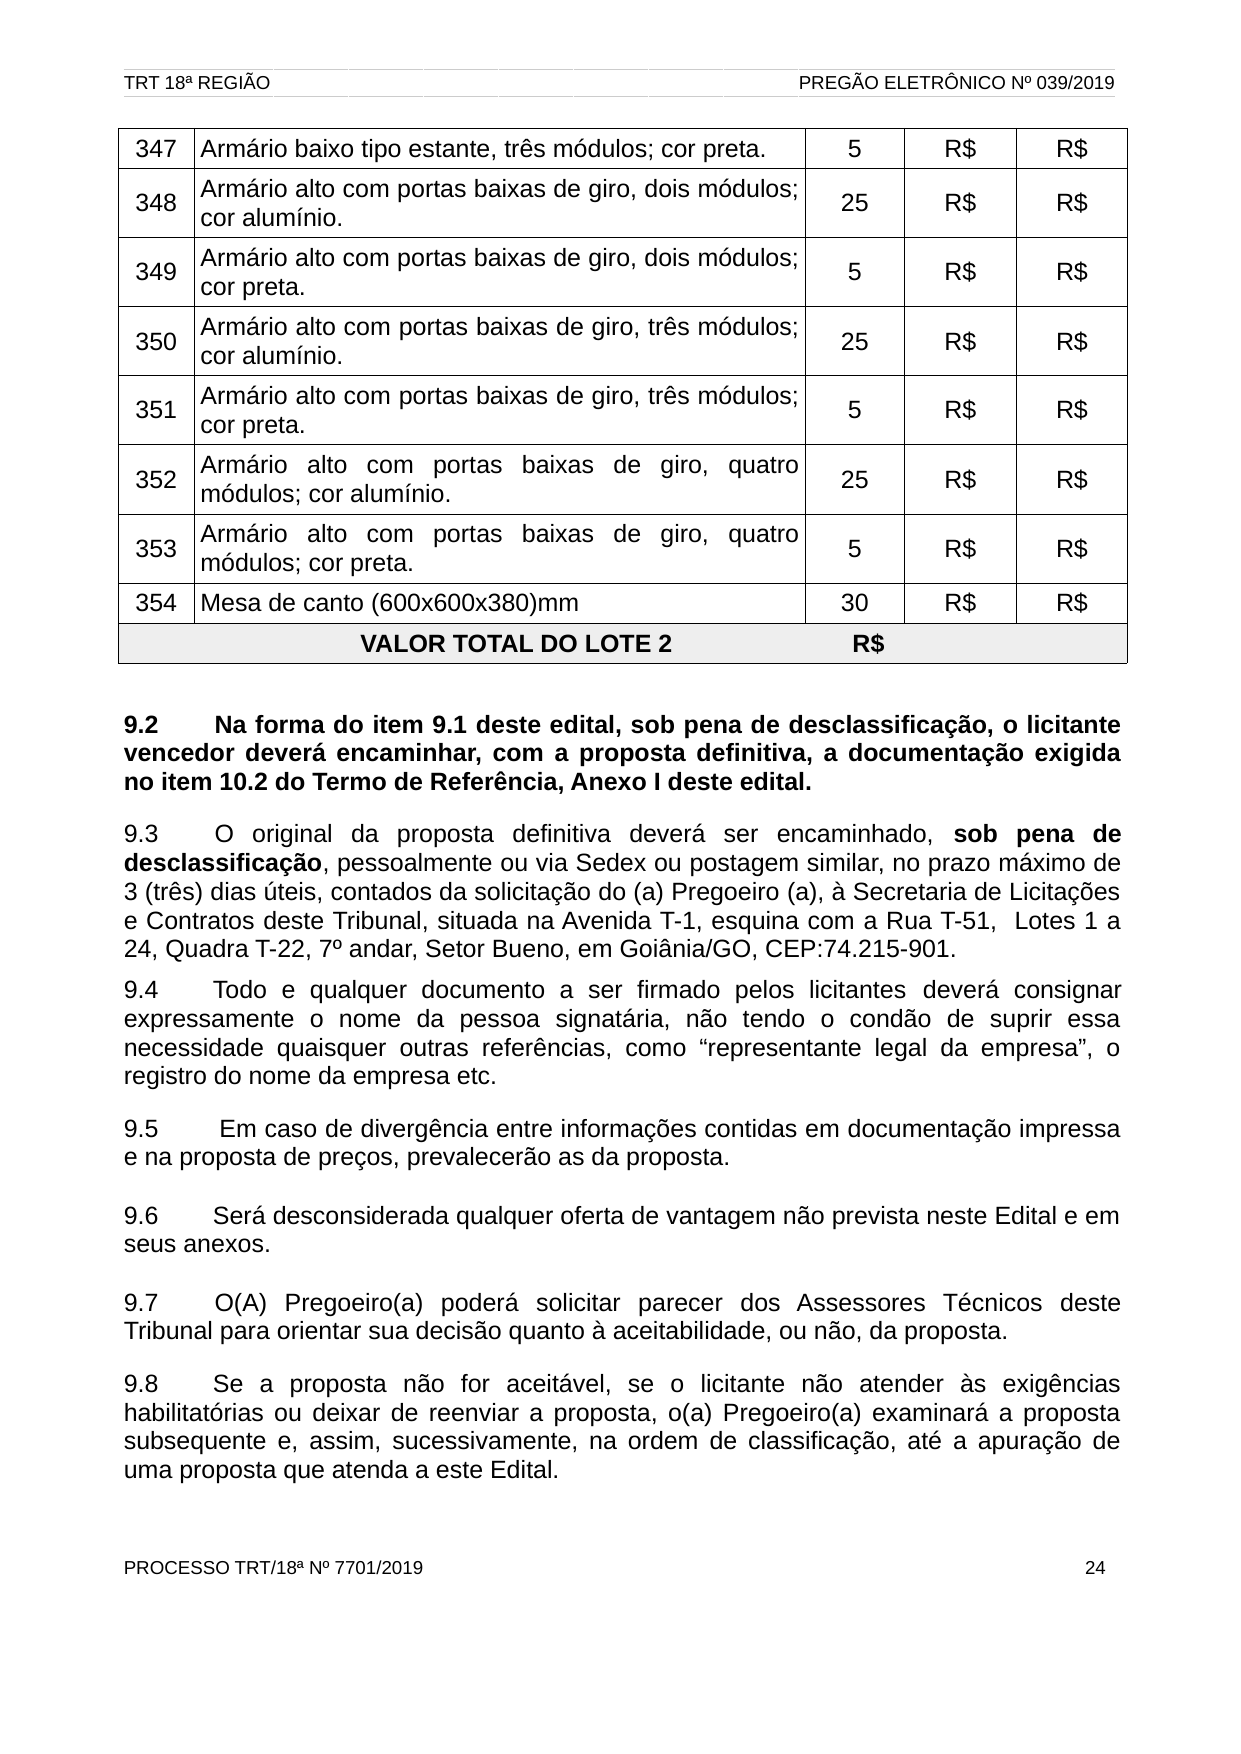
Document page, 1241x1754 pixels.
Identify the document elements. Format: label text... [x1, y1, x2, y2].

table_cell Armário alto com portas baixas de giro, três módulos; cor preta. [195, 376, 805, 444]
table_cell R$ [1017, 169, 1127, 237]
table_cell VALOR TOTAL DO LOTE 2 R$ [119, 624, 1127, 663]
table_cell Armário alto com portas baixas de giro, quatro módulos; cor preta. [195, 515, 805, 582]
list 9.3 O original da proposta definitiva deverá ser encaminhado, sob pena de desclassificação, pessoalmente ou via Sedex ou postagem similar, no prazo máximo de 3 (três) dias úteis, contados da solicitação do (a) Pregoeiro (a), à Secretaria de Licitações e Contratos deste Tribunal, situada na Avenida T-1, esquina com a Rua T-51, Lotes 1 a 24, Quadra T-22, 7º andar, Setor Bueno, em Goiânia/GO, CEP:74.215-901. [123, 819, 1122, 963]
table_cell R$ [905, 584, 1016, 623]
table_cell R$ [1017, 584, 1127, 623]
table_cell 25 [806, 307, 904, 375]
list 9.2 Na forma do item 9.1 deste edital, sob pena de desclassificação, o licitante vencedor deverá encaminhar, com a proposta definitiva, a documentação exigida no item 10.2 do Termo de Referência, Anexo I deste edital. [123, 710, 1122, 796]
table_cell Armário alto com portas baixas de giro, três módulos; cor alumínio. [195, 307, 805, 375]
table_cell R$ [905, 376, 1016, 444]
table_cell R$ [905, 515, 1016, 582]
table_cell 347 [119, 129, 194, 168]
table_cell 30 [806, 584, 904, 623]
table_cell 25 [806, 445, 904, 513]
table_cell R$ [905, 238, 1016, 306]
text 9.7 O(A) Pregoeiro(a) poderá solicitar parecer dos Assessores Técnicos deste Tribunal para orientar sua decisão quanto à aceitabilidade, ou não, da proposta. [123, 1288, 1122, 1345]
table_cell R$ [905, 129, 1016, 168]
table_cell 348 [119, 169, 194, 237]
table_cell R$ [905, 445, 1016, 513]
table_cell 351 [119, 376, 194, 444]
table_cell R$ [1017, 238, 1127, 306]
table_cell Mesa de canto (600x600x380)mm [195, 584, 805, 623]
text 9.8 Se a proposta não for aceitável, se o licitante não atender às exigências habilitatórias ou deixar de reenviar a proposta, o(a) Pregoeiro(a) examinará a proposta subsequente e, assim, sucessivamente, na ordem de classificação, até a apuração de uma proposta que atenda a este Edital. [123, 1369, 1122, 1484]
table_cell 5 [806, 129, 904, 168]
table_cell R$ [905, 307, 1016, 375]
table_cell R$ [1017, 515, 1127, 582]
table_cell 353 [119, 515, 194, 582]
table_cell R$ [1017, 129, 1127, 168]
table_cell R$ [1017, 376, 1127, 444]
table_cell Armário baixo tipo estante, três módulos; cor preta. [195, 129, 805, 168]
table_cell 5 [806, 515, 904, 582]
table_cell 352 [119, 445, 194, 513]
table_cell Armário alto com portas baixas de giro, dois módulos; cor alumínio. [195, 169, 805, 237]
table_cell R$ [1017, 307, 1127, 375]
text 9.5 Em caso de divergência entre informações contidas em documentação impressa e na proposta de preços, prevalecerão as da proposta. [123, 1114, 1122, 1171]
table_cell R$ [1017, 445, 1127, 513]
table_cell 5 [806, 376, 904, 444]
table_cell Armário alto com portas baixas de giro, dois módulos; cor preta. [195, 238, 805, 306]
table_cell 25 [806, 169, 904, 237]
text 9.6 Será desconsiderada qualquer oferta de vantagem não prevista neste Edital e em seus anexos. [123, 1201, 1122, 1258]
table_cell Armário alto com portas baixas de giro, quatro módulos; cor alumínio. [195, 445, 805, 513]
table_cell 5 [806, 238, 904, 306]
table_cell 349 [119, 238, 194, 306]
list 9.4 Todo e qualquer documento a ser firmado pelos licitantes deverá consignar expressamente o nome da pessoa signatária, não tendo o condão de suprir essa necessidade quaisquer outras referências, como “representante legal da empresa”, o registro do nome da empresa etc. [123, 975, 1122, 1090]
table_cell R$ [905, 169, 1016, 237]
table_cell 354 [119, 584, 194, 623]
table_cell 350 [119, 307, 194, 375]
